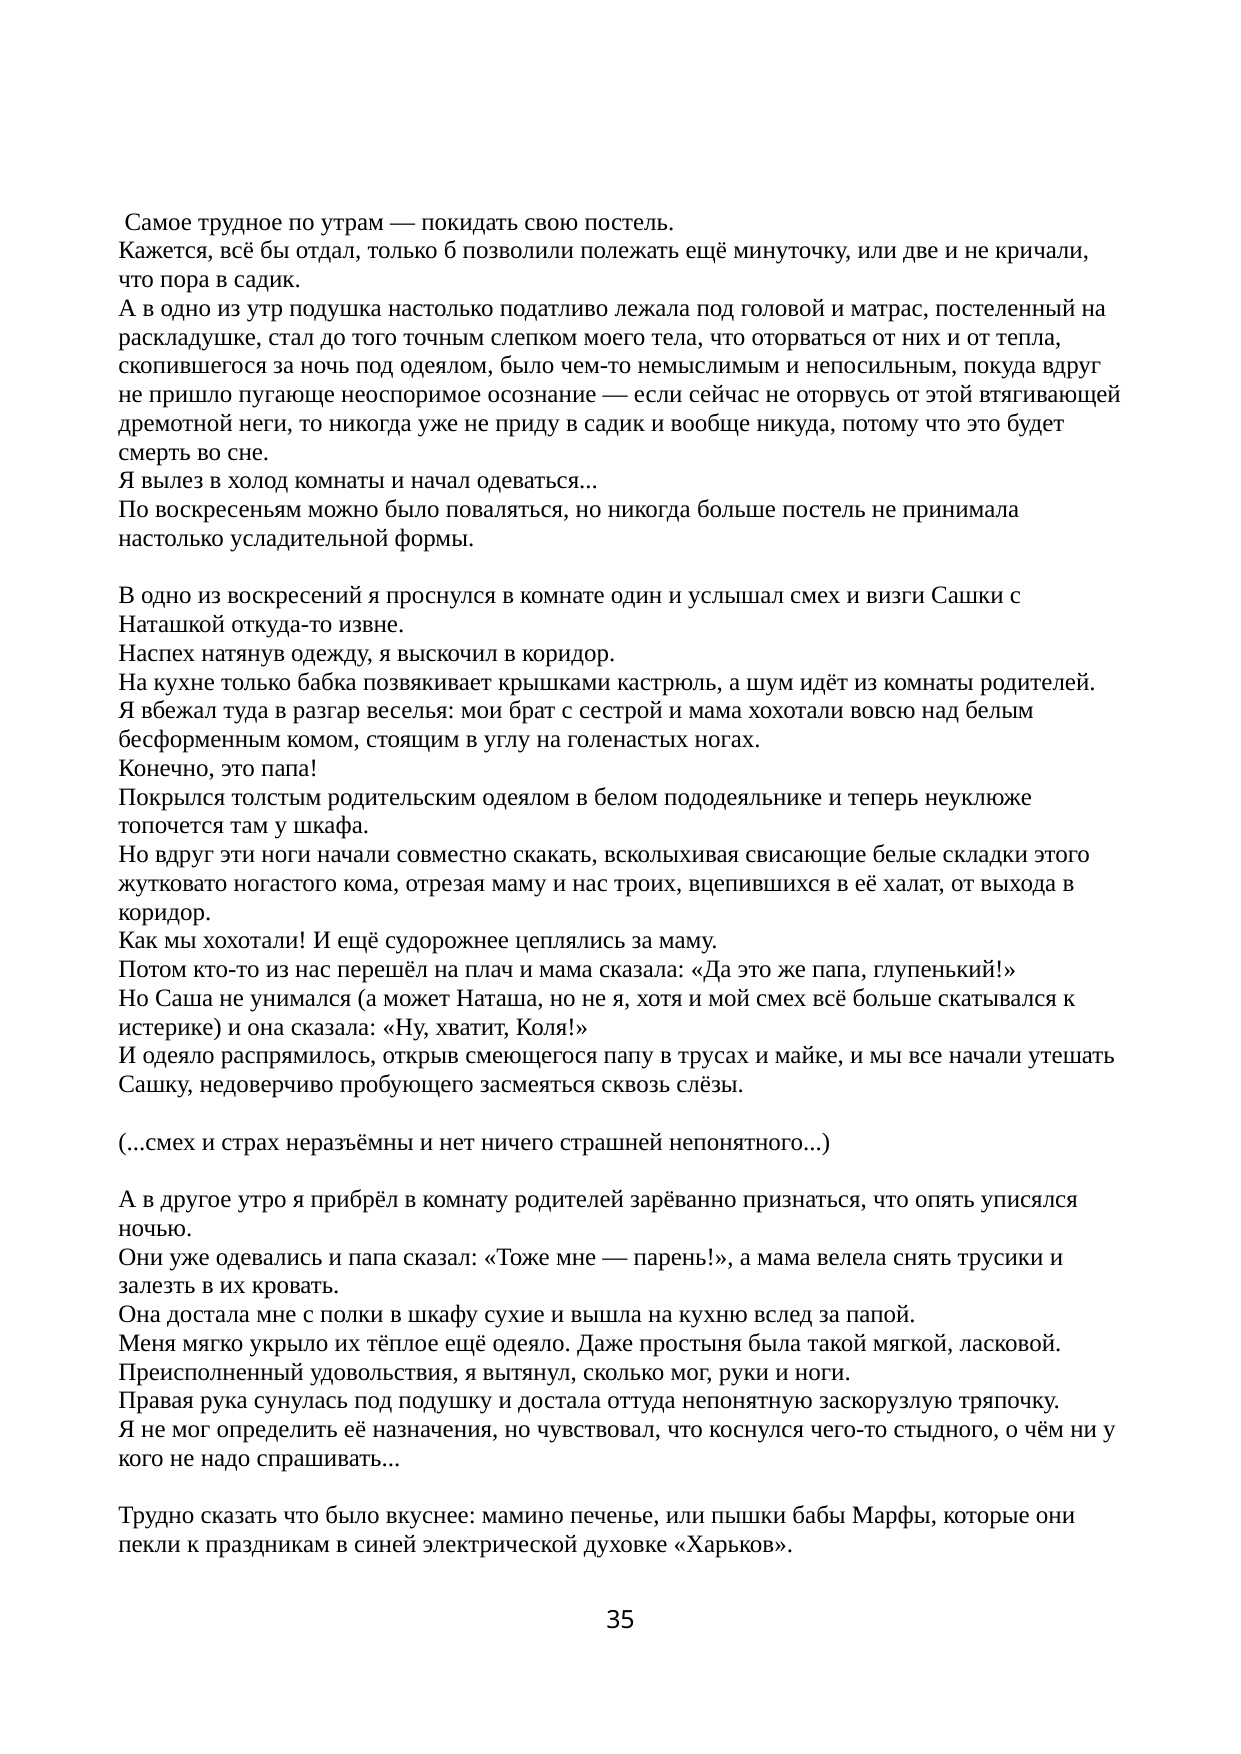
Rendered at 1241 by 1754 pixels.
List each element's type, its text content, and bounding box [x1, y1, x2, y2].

text Правая рука сунулась под подушку и достала оттуда непонятную заскорузлую тряпочку. [118, 1386, 1122, 1414]
text По воскресеньям можно было поваляться, но никогда больше постель не принимала настолько усладительной формы. [118, 494, 1122, 552]
text Трудно сказать что было вкуснее: мамино печенье, или пышки бабы Марфы, которые они пекли к праздникам в синей электрической духовке «Харьков». [118, 1501, 1122, 1558]
text (...смех и страх неразъёмны и нет ничего страшней непонятного...) [118, 1127, 1122, 1156]
text А в другое утро я прибрёл в комнату родителей зарёванно признаться, что опять уписялся ночью. [118, 1184, 1122, 1242]
text Преисполненный удовольствия, я вытянул, сколько мог, руки и ноги. [118, 1357, 1122, 1386]
text Я вылез в холод комнаты и начал одеваться... [118, 466, 1122, 494]
text Меня мягко укрыло их тёплое ещё одеяло. Даже простыня была такой мягкой, ласковой. [118, 1328, 1122, 1357]
text Но Саша не унимался (а может Наташа, но не я, хотя и мой смех всё больше скатывался к истерике) и она сказала: «Ну, хватит, Коля!» [118, 983, 1122, 1041]
text Покрылся толстым родительским одеялом в белом пододеяльнике и теперь неуклюже топочется там у шкафа. [118, 782, 1122, 839]
text Потом кто-то из нас перешёл на плач и мама сказала: «Да это же папа, глупенький!» [118, 954, 1122, 983]
text И одеяло распрямилось, открыв смеющегося папу в трусах и майке, и мы все начали утешать Сашку, недоверчиво пробующего засмеяться сквозь слёзы. [118, 1041, 1122, 1098]
text Она достала мне с полки в шкафу сухие и вышла на кухню вслед за папой. [118, 1299, 1122, 1328]
text А в одно из утр подушка настолько податливо лежала под головой и матрас, постеленный на раскладушке, стал до того точным слепком моего тела, что оторваться от них и от тепла, скопившегося за ночь под одеялом, было чем-то немыслимым и непосильным, покуда вдруг не пришло пугающе неоспоримое осознание — если сейчас не оторвусь от этой втягивающей дремотной неги, то никогда уже не приду в садик и вообще никуда, потому что это будет смерть во сне. [118, 293, 1122, 466]
text В одно из воскресений я проснулся в комнате один и услышал смех и визги Сашки с Наташкой откуда-то извне. [118, 581, 1122, 638]
text Я вбежал туда в разгар веселья: мои брат с сестрой и мама хохотали вовсю над белым бесформенным комом, стоящим в углу на голенастых ногах. [118, 696, 1122, 753]
text Кажется, всё бы отдал, только б позволили полежать ещё минуточку, или две и не кричали, что пора в садик. [118, 236, 1122, 293]
text Конечно, это папа! [118, 753, 1122, 782]
text Как мы хохотали! И ещё судорожнее цеплялись за маму. [118, 926, 1122, 954]
text Они уже одевались и папа сказал: «Тоже мне — парень!», а мама велела снять трусики и залезть в их кровать. [118, 1242, 1122, 1299]
text Самое трудное по утрам — покидать свою постель. [118, 207, 1122, 236]
text Я не мог определить её назначения, но чувствовал, что коснулся чего-то стыдного, о чём ни у кого не надо спрашивать... [118, 1414, 1122, 1472]
text Но вдруг эти ноги начали совместно скакать, всколыхивая свисающие белые складки этого жутковато ногастого кома, отрезая маму и нас троих, вцепившихся в её халат, от выхода в коридор. [118, 839, 1122, 926]
text Наспех натянув одежду, я выскочил в коридор. [118, 638, 1122, 667]
text На кухне только бабка позвякивает крышками кастрюль, а шум идёт из комнаты родителей. [118, 667, 1122, 696]
